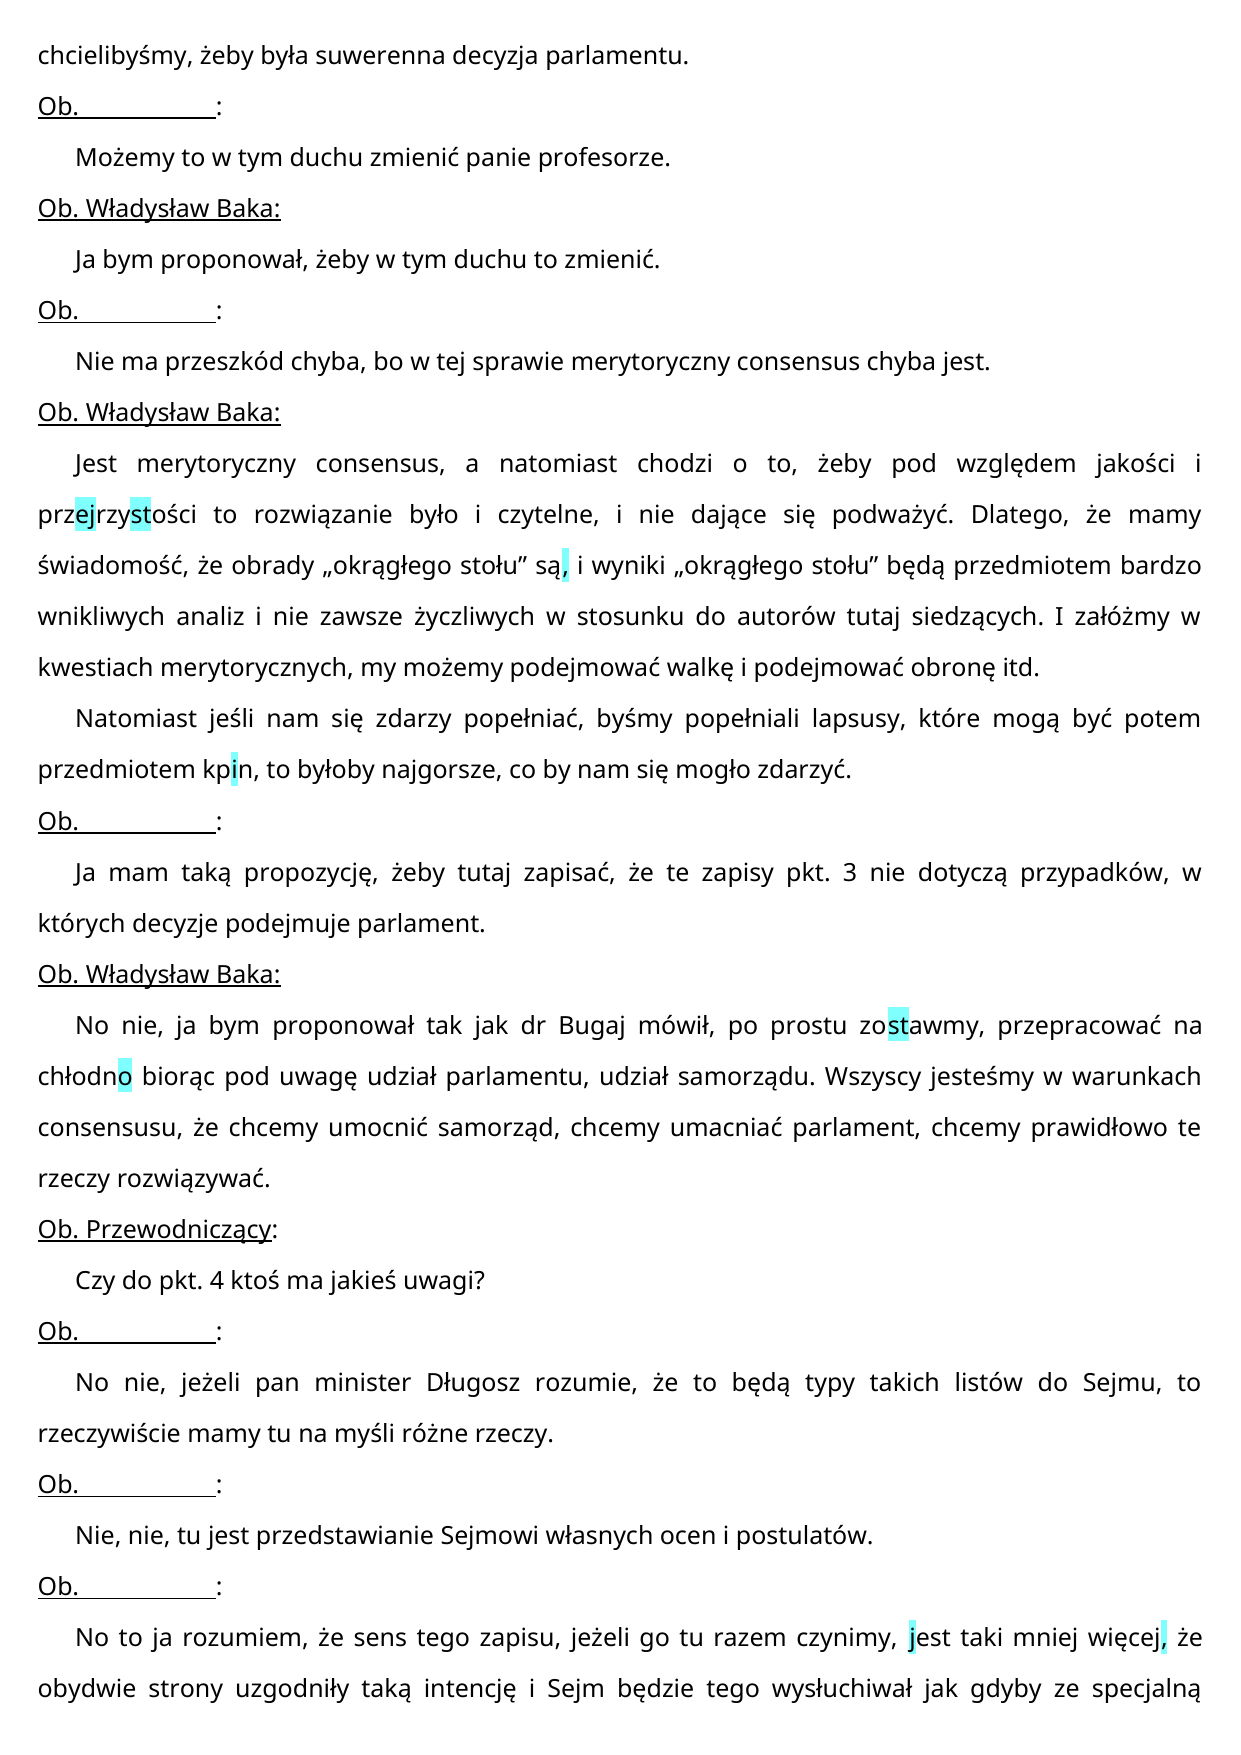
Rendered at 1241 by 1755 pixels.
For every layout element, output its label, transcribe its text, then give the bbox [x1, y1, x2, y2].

text Ob. : [37, 1467, 1203, 1501]
text Ob. : [37, 293, 1203, 327]
text No nie, jeżeli pan minister Długosz rozumie, że to będą typy takich listów do Sejmu, to rzeczywiście mamy tu na myśli różne rzeczy. [37, 1364, 1203, 1450]
text No to ja rozumiem, że sens tego zapisu, jeżeli go tu razem czynimy, jest taki mniej więcej, że obydwie strony uzgodniły taką intencję i Sejm będzie tego wysłuchiwał jak gdyby ze specjalną [37, 1620, 1203, 1705]
text Ob. : [37, 1569, 1203, 1603]
text Ja mam taką propozycję, żeby tutaj zapisać, że te zapisy pkt. 3 nie dotyczą przypadków, w których decyzje podejmuje parlament. [37, 854, 1203, 939]
text Ob. : [37, 88, 1203, 123]
text Ob. : [37, 1313, 1203, 1348]
text Czy do pkt. 4 ktoś ma jakieś uwagi? [37, 1262, 1203, 1297]
text Możemy to w tym duchu zmienić panie profesorze. [37, 139, 1203, 174]
text No nie, ja bym proponował tak jak dr Bugaj mówił, po prostu zostawmy, przepracować na chłodno biorąc pod uwagę udział parlamentu, udział samorządu. Wszyscy jesteśmy w warunkach consensusu, że chcemy umocnić samorząd, chcemy umacniać parlament, chcemy prawidłowo te rzeczy rozwiązywać. [37, 1007, 1203, 1194]
text Natomiast jeśli nam się zdarzy popełniać, byśmy popełniali lapsusy, które mogą być potem przedmiotem kpin, to byłoby najgorsze, co by nam się mogło zdarzyć. [37, 701, 1203, 786]
text chcielibyśmy, żeby była suwerenna decyzja parlamentu. [37, 37, 1203, 72]
text Nie ma przeszkód chyba, bo w tej sprawie merytoryczny consensus chyba jest. [37, 344, 1203, 378]
text Ob. Władysław Baka: [37, 395, 1203, 429]
text Ob. Przewodniczący: [37, 1211, 1203, 1246]
text Ob. Władysław Baka: [37, 191, 1203, 225]
text Ja bym proponował, żeby w tym duchu to zmienić. [37, 242, 1203, 276]
text Ob. : [37, 803, 1203, 837]
text Jest merytoryczny consensus, a natomiast chodzi o to, żeby pod względem jakości i przejrzystości to rozwiązanie było i czytelne, i nie dające się podważyć. Dlatego, że mamy świadomość, że obrady „okrągłego stołu” są, i wyniki „okrągłego stołu” będą przedmiotem bardzo wnikliwych analiz i nie zawsze życzliwych w stosunku do autorów tutaj siedzących. I załóżmy w kwestiach merytorycznych, my możemy podejmować walkę i podejmować obronę itd. [37, 446, 1203, 684]
text Ob. Władysław Baka: [37, 956, 1203, 990]
text Nie, nie, tu jest przedstawianie Sejmowi własnych ocen i postulatów. [37, 1518, 1203, 1552]
